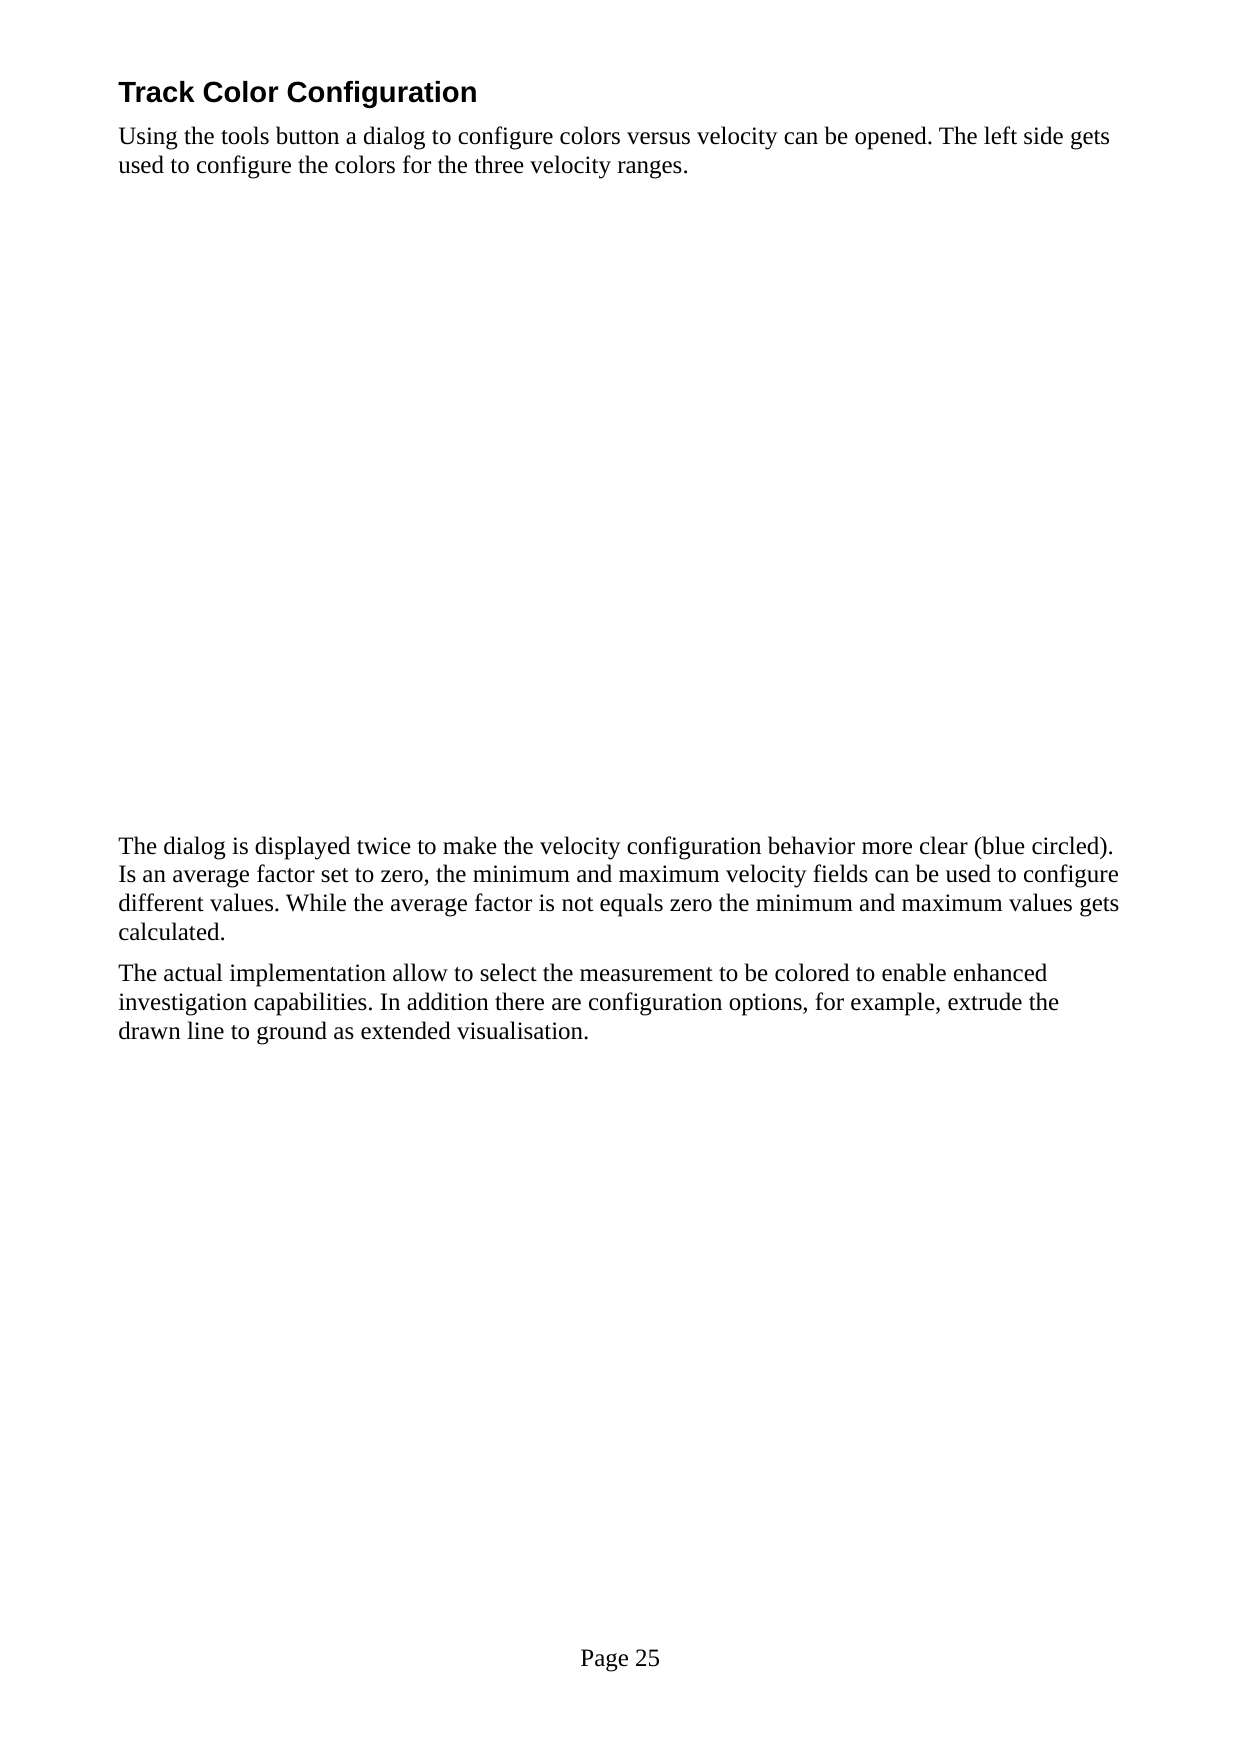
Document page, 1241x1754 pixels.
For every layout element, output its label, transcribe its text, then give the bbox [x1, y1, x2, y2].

text The actual implementation allow to select the measurement to be colored to enable enhanced investigation capabilities. In addition there are configuration options, for example, extrude the drawn line to ground as extended visualisation. [118, 958, 1122, 1044]
text Using the tools button a dialog to configure colors versus velocity can be opened. The left side gets used to configure the colors for the three velocity ranges. [118, 121, 1122, 178]
text The dialog is displayed twice to make the velocity configuration behavior more clear (blue circled). Is an average factor set to zero, the minimum and maximum velocity fields can be used to configure different values. While the average factor is not equals zero the minimum and maximum values gets calculated. [118, 831, 1122, 946]
subtitle Track Color Configuration [118, 75, 1122, 108]
